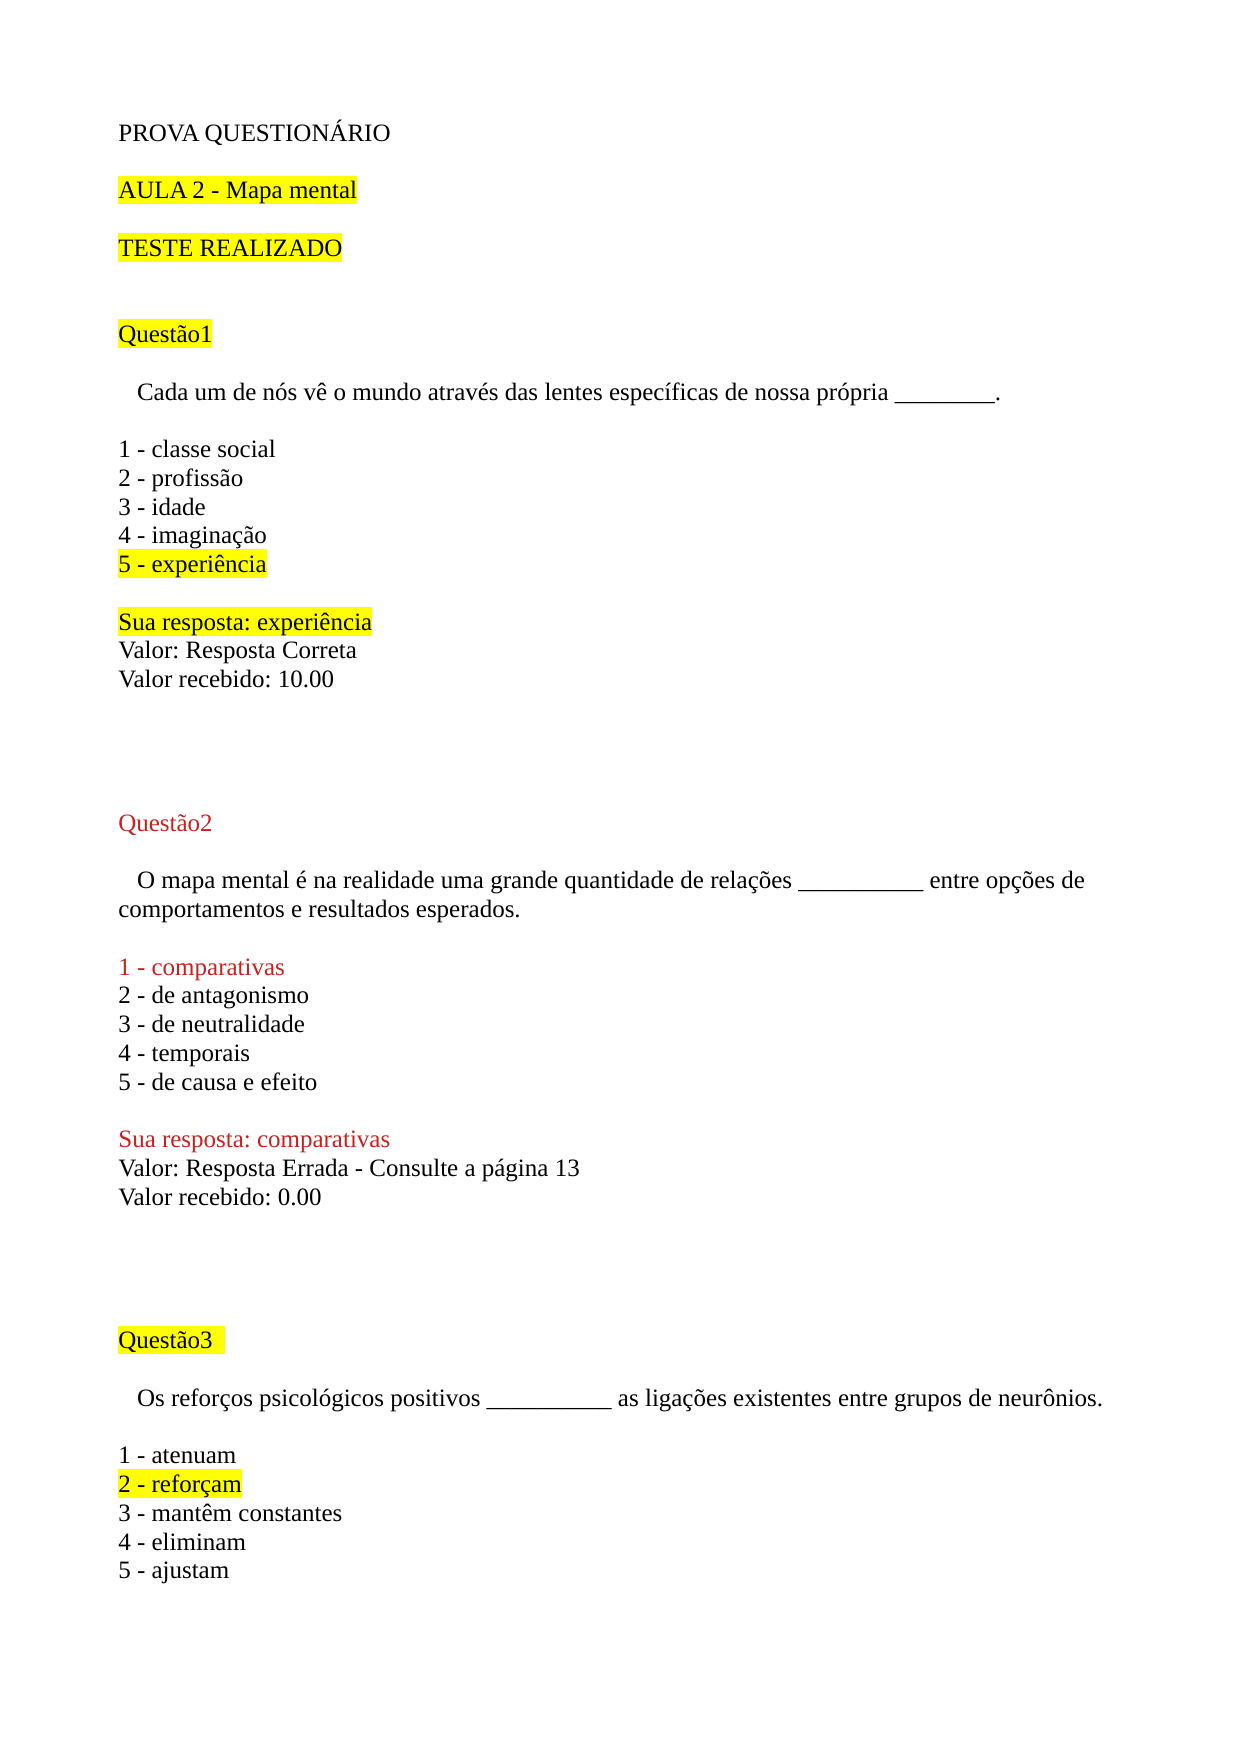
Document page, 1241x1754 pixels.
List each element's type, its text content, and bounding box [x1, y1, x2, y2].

text Valor recebido: 0.00 [118, 1182, 1122, 1211]
text 5 - experiência [118, 549, 1122, 578]
text 5 - de causa e efeito [118, 1067, 1122, 1096]
text O mapa mental é na realidade uma grande quantidade de relações __________ entre opções de comportamentos e resultados esperados. [118, 866, 1122, 923]
text 3 - idade [118, 492, 1122, 521]
text 1 - atenuam [118, 1441, 1122, 1469]
text Cada um de nós vê o mundo através das lentes específicas de nossa própria ________. [118, 377, 1122, 406]
text Questão1 [118, 319, 1122, 348]
text 2 - reforçam [118, 1469, 1122, 1498]
text Sua resposta: experiência [118, 607, 1122, 636]
text Valor: Resposta Correta [118, 636, 1122, 664]
text 1 - comparativas [118, 952, 1122, 981]
text 2 - de antagonismo [118, 981, 1122, 1009]
text AULA 2 - Mapa mental [118, 176, 1122, 204]
text 5 - ajustam [118, 1556, 1122, 1584]
text PROVA QUESTIONÁRIO [118, 118, 1122, 147]
text 3 - de neutralidade [118, 1009, 1122, 1038]
text Questão2 [118, 808, 1122, 837]
text Sua resposta: comparativas [118, 1124, 1122, 1153]
text Os reforços psicológicos positivos __________ as ligações existentes entre grupos de neurônios. [118, 1383, 1122, 1412]
text 3 - mantêm constantes [118, 1498, 1122, 1527]
text Valor: Resposta Errada - Consulte a página 13 [118, 1153, 1122, 1182]
text Questão3 [118, 1326, 1122, 1354]
text 2 - profissão [118, 463, 1122, 492]
text 4 - imaginação [118, 521, 1122, 549]
text 4 - eliminam [118, 1527, 1122, 1556]
text TESTE REALIZADO [118, 233, 1122, 262]
text 4 - temporais [118, 1038, 1122, 1067]
text Valor recebido: 10.00 [118, 664, 1122, 693]
text 1 - classe social [118, 434, 1122, 463]
